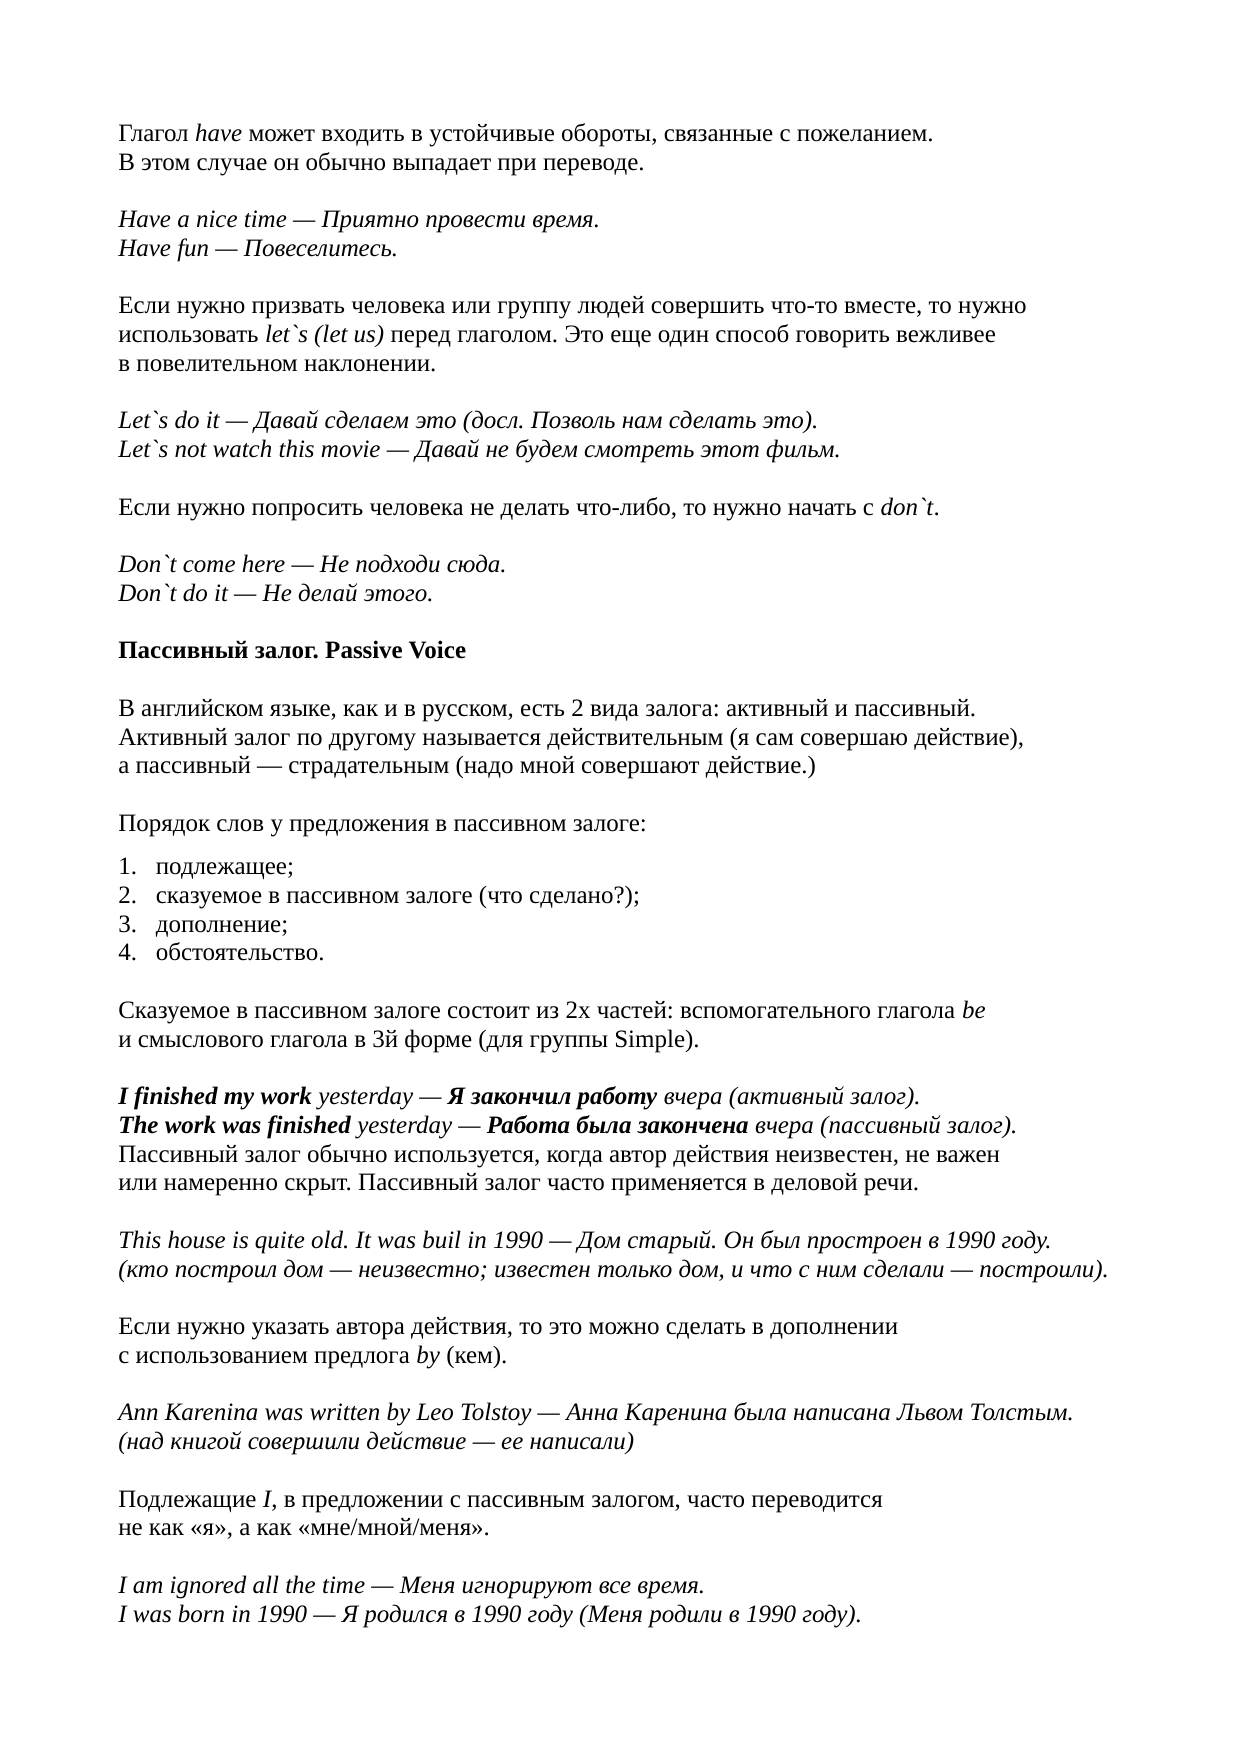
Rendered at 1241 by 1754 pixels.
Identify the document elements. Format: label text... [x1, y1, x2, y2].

text и смыслового глагола в 3й форме (для группы Simple). [118, 1024, 1122, 1052]
text Если нужно попросить человека не делать что-либо, то нужно начать с don`t. [118, 492, 1122, 521]
text не как «я», а как «мне/мной/меня». [118, 1512, 1122, 1541]
text Если нужно указать автора действия, то это можно сделать в дополнении [118, 1311, 1122, 1340]
text This house is quite old. It was buil in 1990 — Дом старый. Он был простроен в 1990 году. [118, 1225, 1122, 1254]
list обстоятельство. [118, 937, 1122, 966]
text I am ignored all the time — Меня игнорируют все время. [118, 1570, 1122, 1599]
text или намеренно скрыт. Пассивный залог часто применяется в деловой речи. [118, 1167, 1122, 1196]
text В этом случае он обычно выпадает при переводе. [118, 147, 1122, 176]
list дополнение; [118, 909, 1122, 937]
text (кто построил дом — неизвестно; известен только дом, и что с ним сделали — построили). [118, 1254, 1122, 1282]
text с использованием предлога by (кем). [118, 1340, 1122, 1369]
text Активный залог по другому называется действительным (я сам совершаю действие), [118, 722, 1122, 751]
text В английском языке, как и в русском, есть 2 вида залога: активный и пассивный. [118, 693, 1122, 722]
text Let`s do it — Давай сделаем это (досл. Позволь нам сделать это). [118, 406, 1122, 434]
text Have a nice time — Приятно провести время. [118, 204, 1122, 233]
text Don`t come here — Не подходи сюда. [118, 549, 1122, 578]
list подлежащее; [118, 851, 1122, 880]
text Если нужно призвать человека или группу людей совершить что-то вместе, то нужно использовать let`s (let us) перед глаголом. Это еще один способ говорить вежливее [118, 291, 1122, 348]
text Don`t do it — Не делай этого. [118, 578, 1122, 607]
list сказуемое в пассивном залоге (что сделано?); [118, 880, 1122, 909]
text Подлежащие I, в предложении с пассивным залогом, часто переводится [118, 1484, 1122, 1512]
text I finished my work yesterday — Я закончил работу вчера (активный залог). [118, 1081, 1122, 1110]
text Ann Karenina was written by Leo Tolstoy — Анна Каренина была написана Львом Толстым. [118, 1397, 1122, 1426]
text (над книгой совершили действие — ее написали) [118, 1426, 1122, 1455]
text The work was finished yesterday — Работа была закончена вчера (пассивный залог). [118, 1110, 1122, 1139]
text Have fun — Повеселитесь. [118, 233, 1122, 262]
text в повелительном наклонении. [118, 348, 1122, 377]
text Глагол have может входить в устойчивые обороты, связанные с пожеланием. [118, 118, 1122, 147]
text а пассивный — страдательным (надо мной совершают действие.) [118, 751, 1122, 779]
text I was born in 1990 — Я родился в 1990 году (Меня родили в 1990 году). [118, 1599, 1122, 1627]
text Пассивный залог. Passive Voice [118, 636, 1122, 664]
text Сказуемое в пассивном залоге состоит из 2х частей: вспомогательного глагола be [118, 995, 1122, 1024]
text Let`s not watch this movie — Давай не будем смотреть этот фильм. [118, 434, 1122, 463]
text Пассивный залог обычно используется, когда автор действия неизвестен, не важен [118, 1139, 1122, 1167]
text Порядок слов у предложения в пассивном залоге: [118, 808, 1122, 837]
